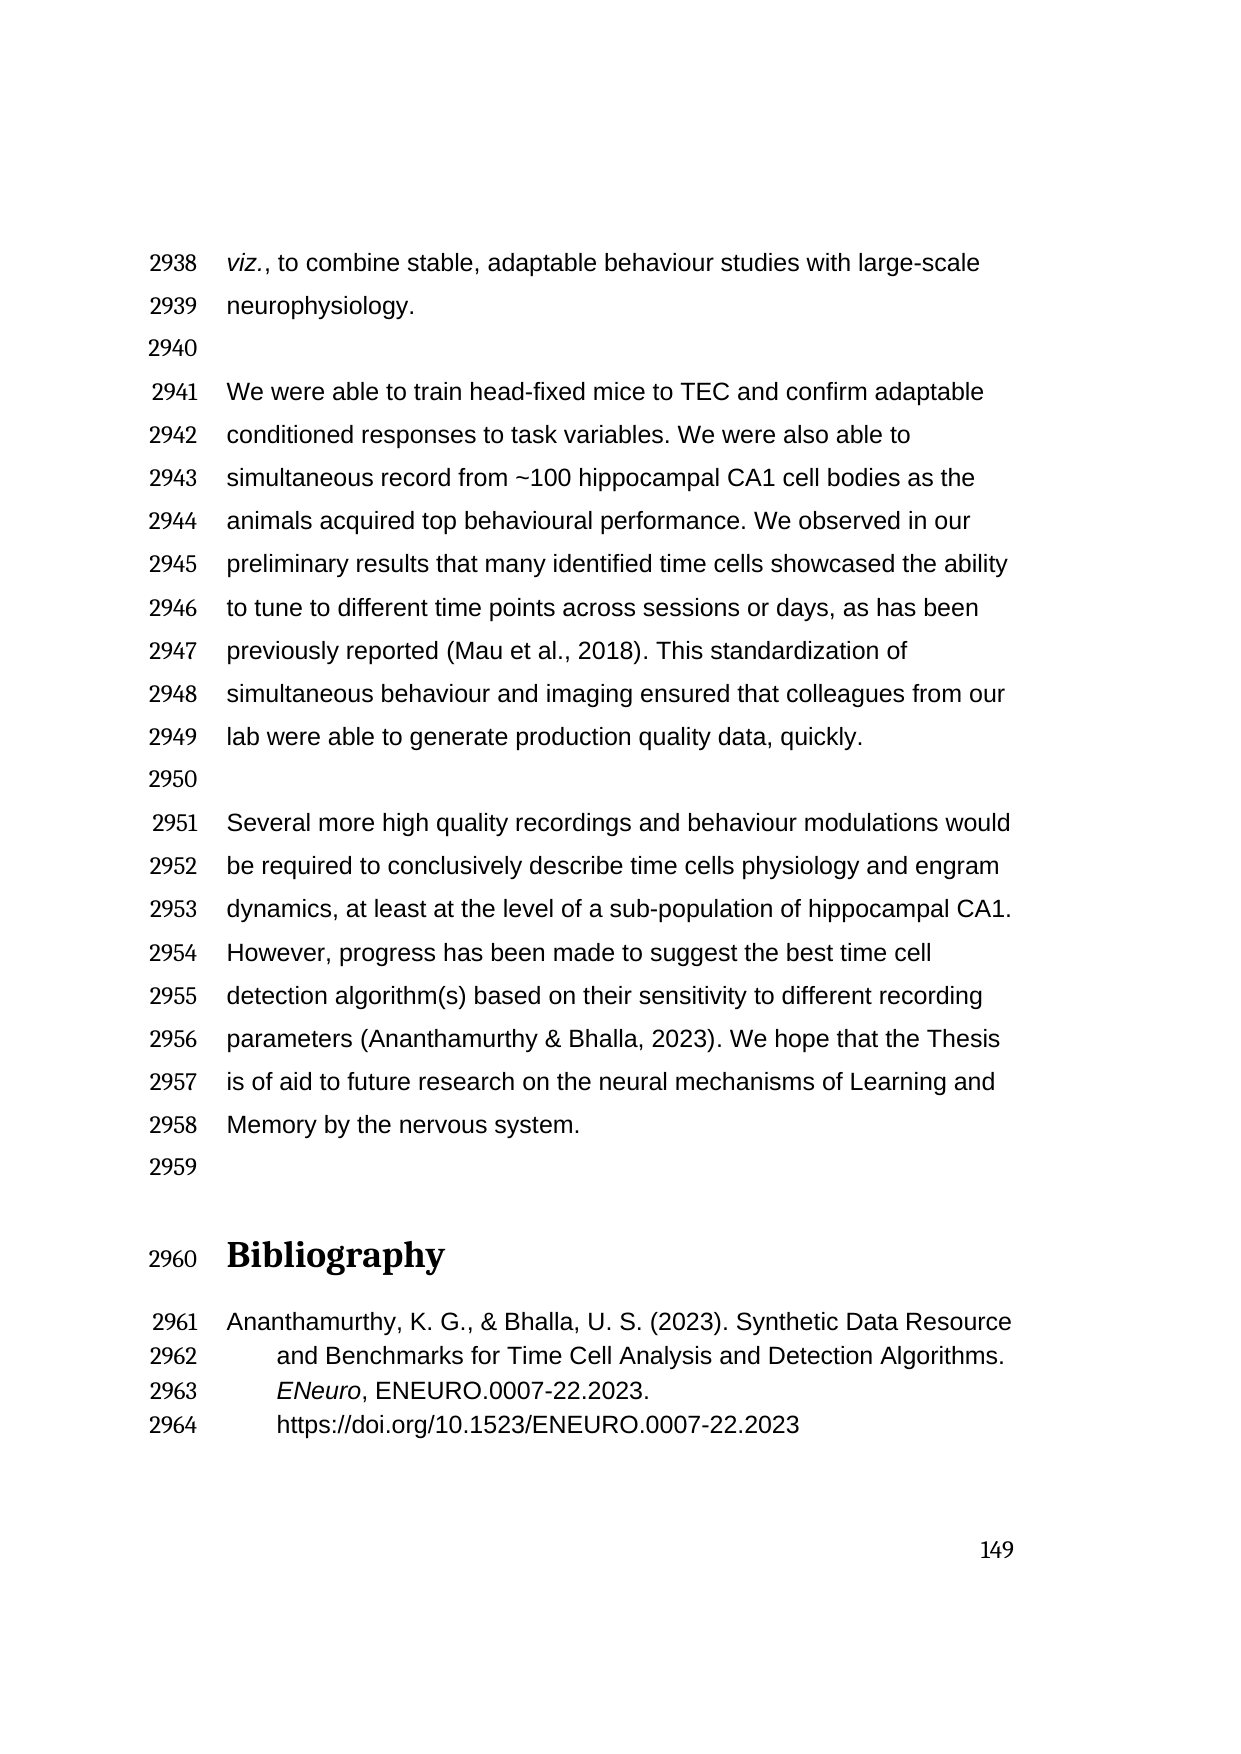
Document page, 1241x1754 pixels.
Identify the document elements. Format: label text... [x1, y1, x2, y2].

subtitle Bibliography [226, 1234, 1014, 1277]
text We were able to train head-fixed mice to TEC and confirm adaptable conditioned responses to task variables. We were also able to simultaneous record from ~100 hippocampal CA1 cell bodies as the animals acquired top behavioural performance. We observed in our preliminary results that many identified time cells showcased the ability to tune to different time points across sessions or days, as has been previously reported (Mau et al., 2018)⁠. This standardization of simultaneous behaviour and imaging ensured that colleagues from our lab were able to generate production quality data, quickly. [226, 377, 1014, 751]
text viz., to combine stable, adaptable behaviour studies with large-scale neurophysiology. [226, 248, 1014, 319]
text Ananthamurthy, K. G., & Bhalla, U. S. (2023). Synthetic Data Resource and Benchmarks for Time Cell Analysis and Detection Algorithms. ENeuro, ENEURO.0007-22.2023. https://doi.org/10.1523/ENEURO.0007-22.2023 [226, 1307, 1014, 1439]
text Several more high quality recordings and behaviour modulations would be required to conclusively describe time cells physiology and engram dynamics, at least at the level of a sub-population of hippocampal CA1. However, progress has been made to suggest the best time cell detection algorithm(s) based on their sensitivity to different recording parameters (Ananthamurthy & Bhalla, 2023)⁠⁠. We hope that the Thesis is of aid to future research on the neural mechanisms of Learning and Memory by the nervous system. [226, 808, 1014, 1139]
